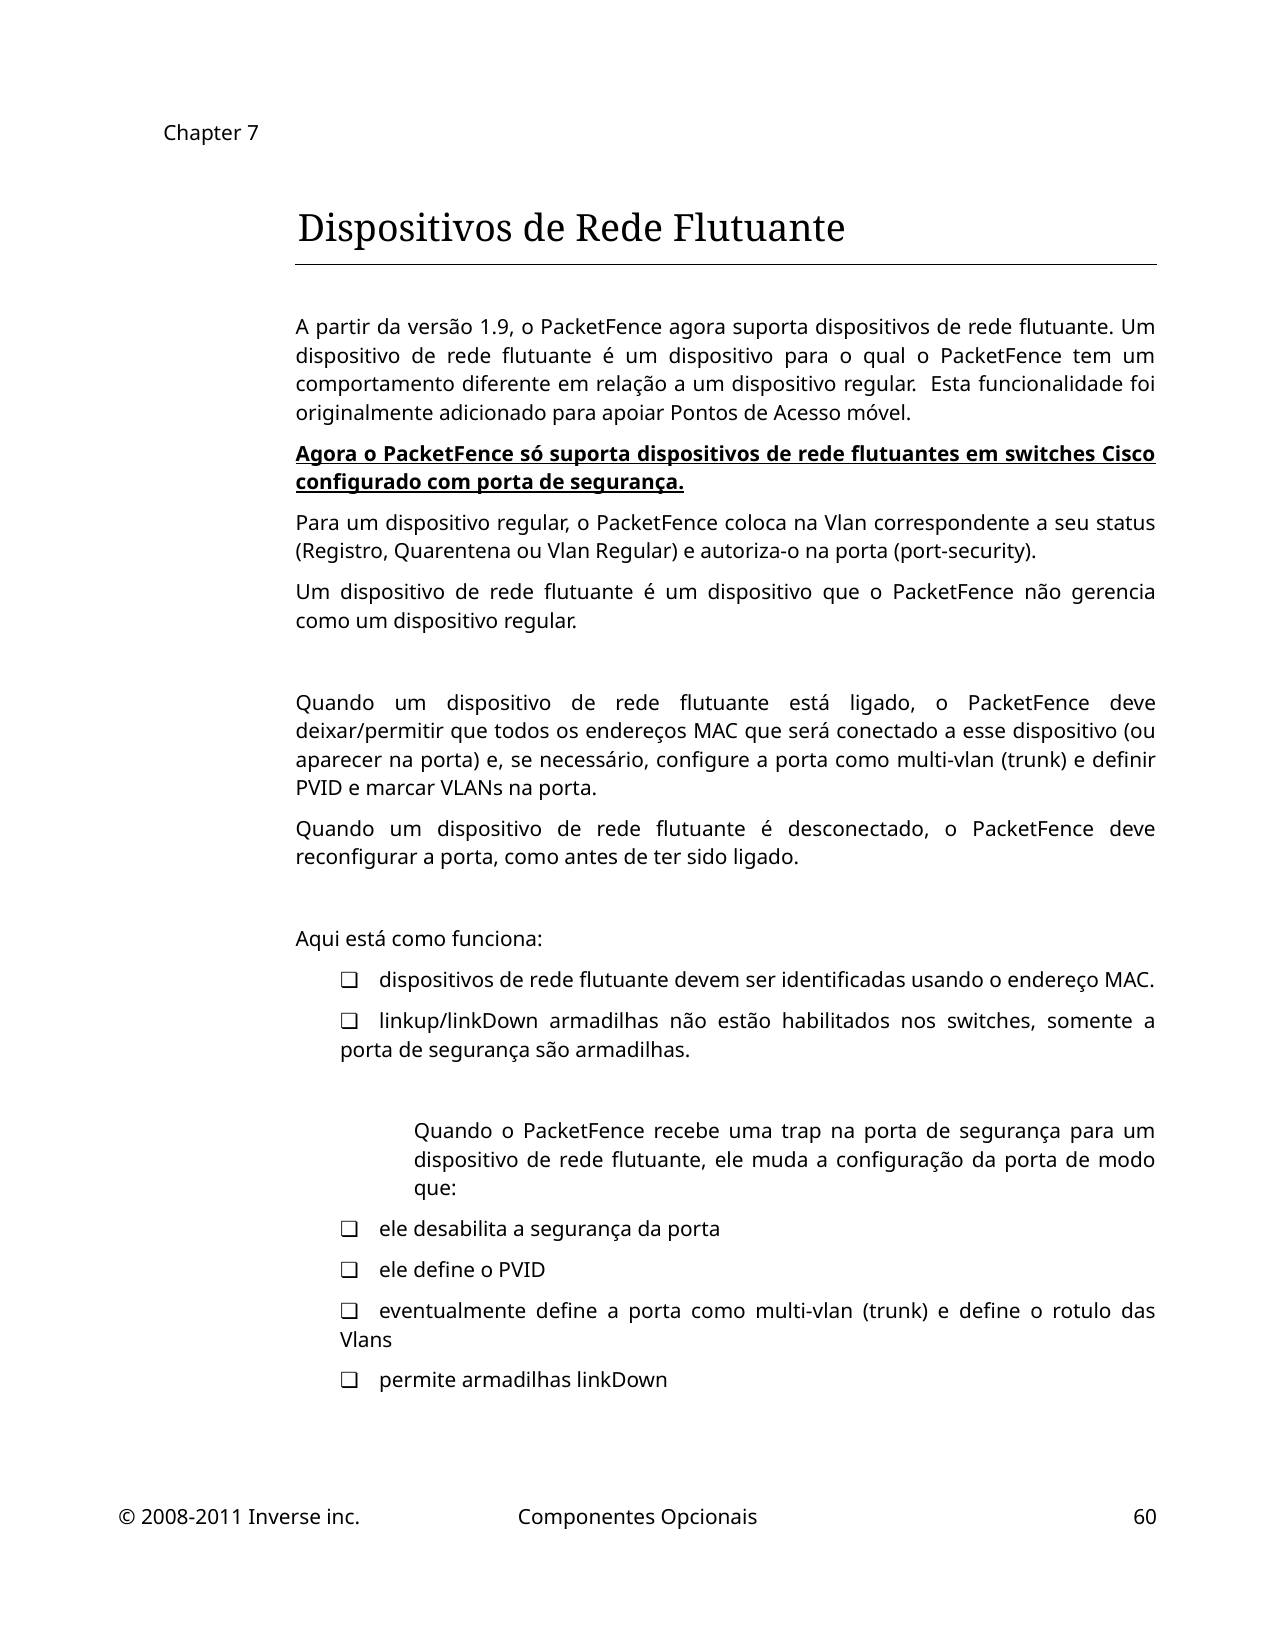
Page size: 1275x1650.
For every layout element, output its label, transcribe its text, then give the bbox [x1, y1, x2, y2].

text Aqui está como funciona: [295, 924, 1157, 953]
list ❏ permite armadilhas linkDown [340, 1366, 1157, 1394]
text Um dispositivo de rede flutuante é um dispositivo que o PacketFence não gerencia como um dispositivo regular. [295, 577, 1157, 634]
list ❏ linkup/linkDown armadilhas não estão habilitados nos switches, somente a porta de segurança são armadilhas. [340, 1006, 1157, 1063]
list ❏ ele define o PVID [340, 1255, 1157, 1284]
list ❏ eventualmente define a porta como multi-vlan (trunk) e define o rotulo das Vlans [340, 1296, 1157, 1353]
text Quando um dispositivo de rede flutuante está ligado, o PacketFence deve deixar/permitir que todos os endereços MAC que será conectado a esse dispositivo (ou aparecer na porta) e, se necessário, configure a porta como multi-vlan (trunk) e definir PVID e marcar VLANs na porta. [295, 688, 1157, 802]
text A partir da versão 1.9, o PacketFence agora suporta dispositivos de rede flutuante. Um dispositivo de rede flutuante é um dispositivo para o qual o PacketFence tem um comportamento diferente em relação a um dispositivo regular. Esta funcionalidade foi originalmente adicionado para apoiar Pontos de Acesso móvel. [295, 312, 1157, 426]
text Quando o PacketFence recebe uma trap na porta de segurança para um dispositivo de rede flutuante, ele muda a configuração da porta de modo que: [413, 1117, 1157, 1202]
list ❏ ele desabilita a segurança da porta [340, 1214, 1157, 1243]
text Agora o PacketFence só suporta dispositivos de rede flutuantes em switches Cisco configurado com porta de segurança. [295, 439, 1157, 496]
text Quando um dispositivo de rede flutuante é desconectado, o PacketFence deve reconfigurar a porta, como antes de ter sido ligado. [295, 814, 1157, 871]
subtitle Dispositivos de Rede Flutuante [295, 201, 1157, 264]
text Para um dispositivo regular, o PacketFence coloca na Vlan correspondente a seu status (Registro, Quarentena ou Vlan Regular) e autoriza-o na porta (port-security). [295, 508, 1157, 565]
list ❏ dispositivos de rede flutuante devem ser identificadas usando o endereço MAC. [340, 965, 1157, 994]
